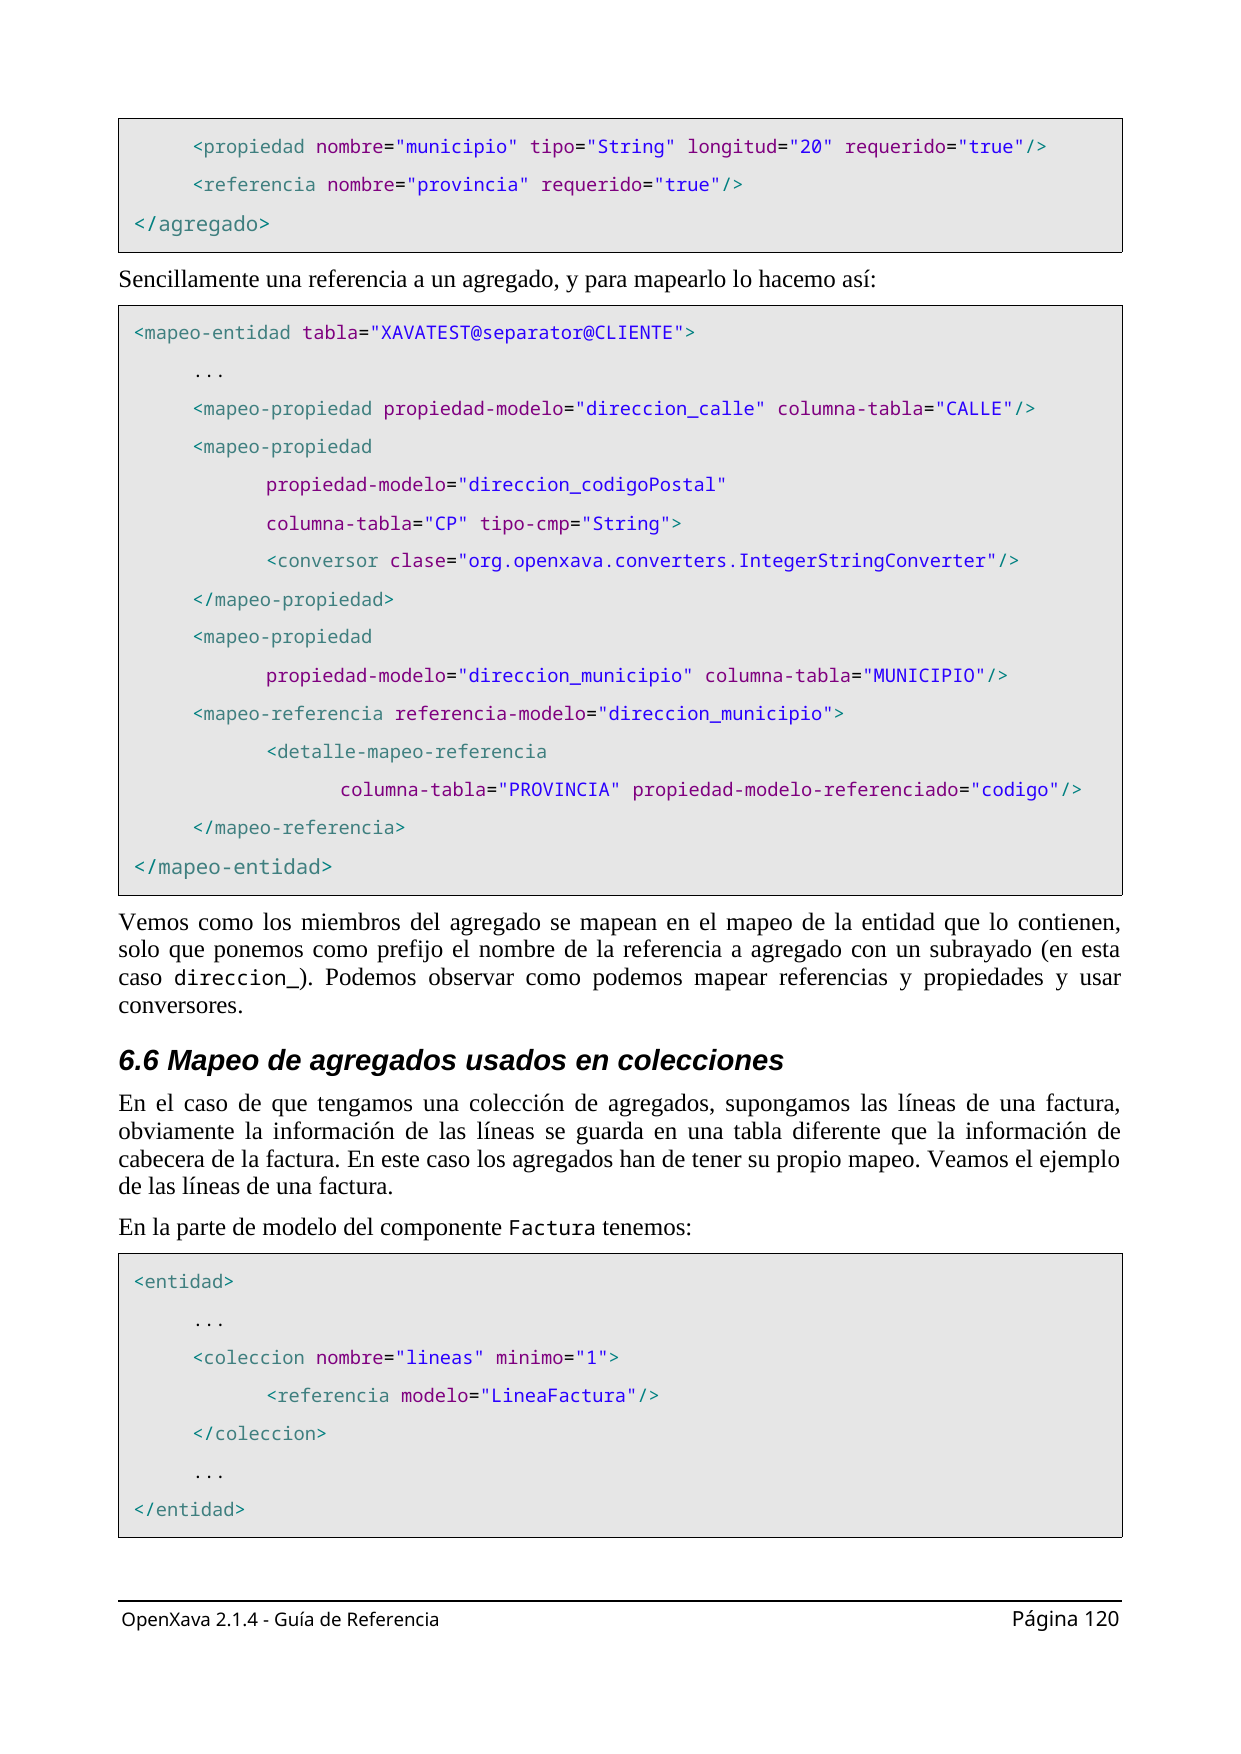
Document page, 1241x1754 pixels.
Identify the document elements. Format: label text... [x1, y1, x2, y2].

text columna-tabla="CP" tipo-cmp="String"> [119, 495, 1122, 533]
text ... [119, 343, 1122, 381]
text <mapeo-propiedad [119, 419, 1122, 457]
text </mapeo-entidad> [119, 837, 1122, 895]
text <entidad> [119, 1254, 1122, 1291]
text </coleccion> [119, 1405, 1122, 1443]
text <mapeo-entidad tabla="XAVATEST@separator@CLIENTE"> [119, 306, 1122, 343]
text </entidad> [119, 1481, 1122, 1537]
text propiedad-modelo="direccion_municipio" columna-tabla="MUNICIPIO"/> [119, 647, 1122, 685]
text <propiedad nombre="municipio" tipo="String" longitud="20" requerido="true"/> [119, 119, 1122, 156]
text Sencillamente una referencia a un agregado, y para mapearlo lo hacemo así: [118, 265, 1122, 292]
text <detalle-mapeo-referencia [119, 723, 1122, 761]
text </mapeo-referencia> [119, 799, 1122, 837]
text ... [119, 1443, 1122, 1481]
subtitle Mapeo de agregados usados en colecciones [118, 1044, 1122, 1077]
text <mapeo-referencia referencia-modelo="direccion_municipio"> [119, 685, 1122, 723]
text propiedad-modelo="direccion_codigoPostal" [119, 457, 1122, 495]
text <referencia modelo="LineaFactura"/> [119, 1367, 1122, 1405]
text <mapeo-propiedad propiedad-modelo="direccion_calle" columna-tabla="CALLE"/> [119, 381, 1122, 419]
text En la parte de modelo del componente Factura tenemos: [118, 1213, 1122, 1241]
text <referencia nombre="provincia" requerido="true"/> [119, 156, 1122, 194]
text En el caso de que tengamos una colección de agregados, supongamos las líneas de una factura, obviamente la información de las líneas se guarda en una tabla diferente que la información de cabecera de la factura. En este caso los agregados han de tener su propio mapeo. Veamos el ejemplo de las líneas de una factura. [118, 1089, 1122, 1200]
text <coleccion nombre="lineas" minimo="1"> [119, 1329, 1122, 1367]
text ... [119, 1291, 1122, 1329]
text <mapeo-propiedad [119, 609, 1122, 647]
text </agregado> [119, 194, 1122, 252]
text columna-tabla="PROVINCIA" propiedad-modelo-referenciado="codigo"/> [119, 761, 1122, 799]
text <conversor clase="org.openxava.converters.IntegerStringConverter"/> [119, 533, 1122, 571]
text </mapeo-propiedad> [119, 571, 1122, 609]
text Vemos como los miembros del agregado se mapean en el mapeo de la entidad que lo contienen, solo que ponemos como prefijo el nombre de la referencia a agregado con un subrayado (en esta caso direccion_). Podemos observar como podemos mapear referencias y propiedades y usar conversores. [118, 908, 1122, 1019]
